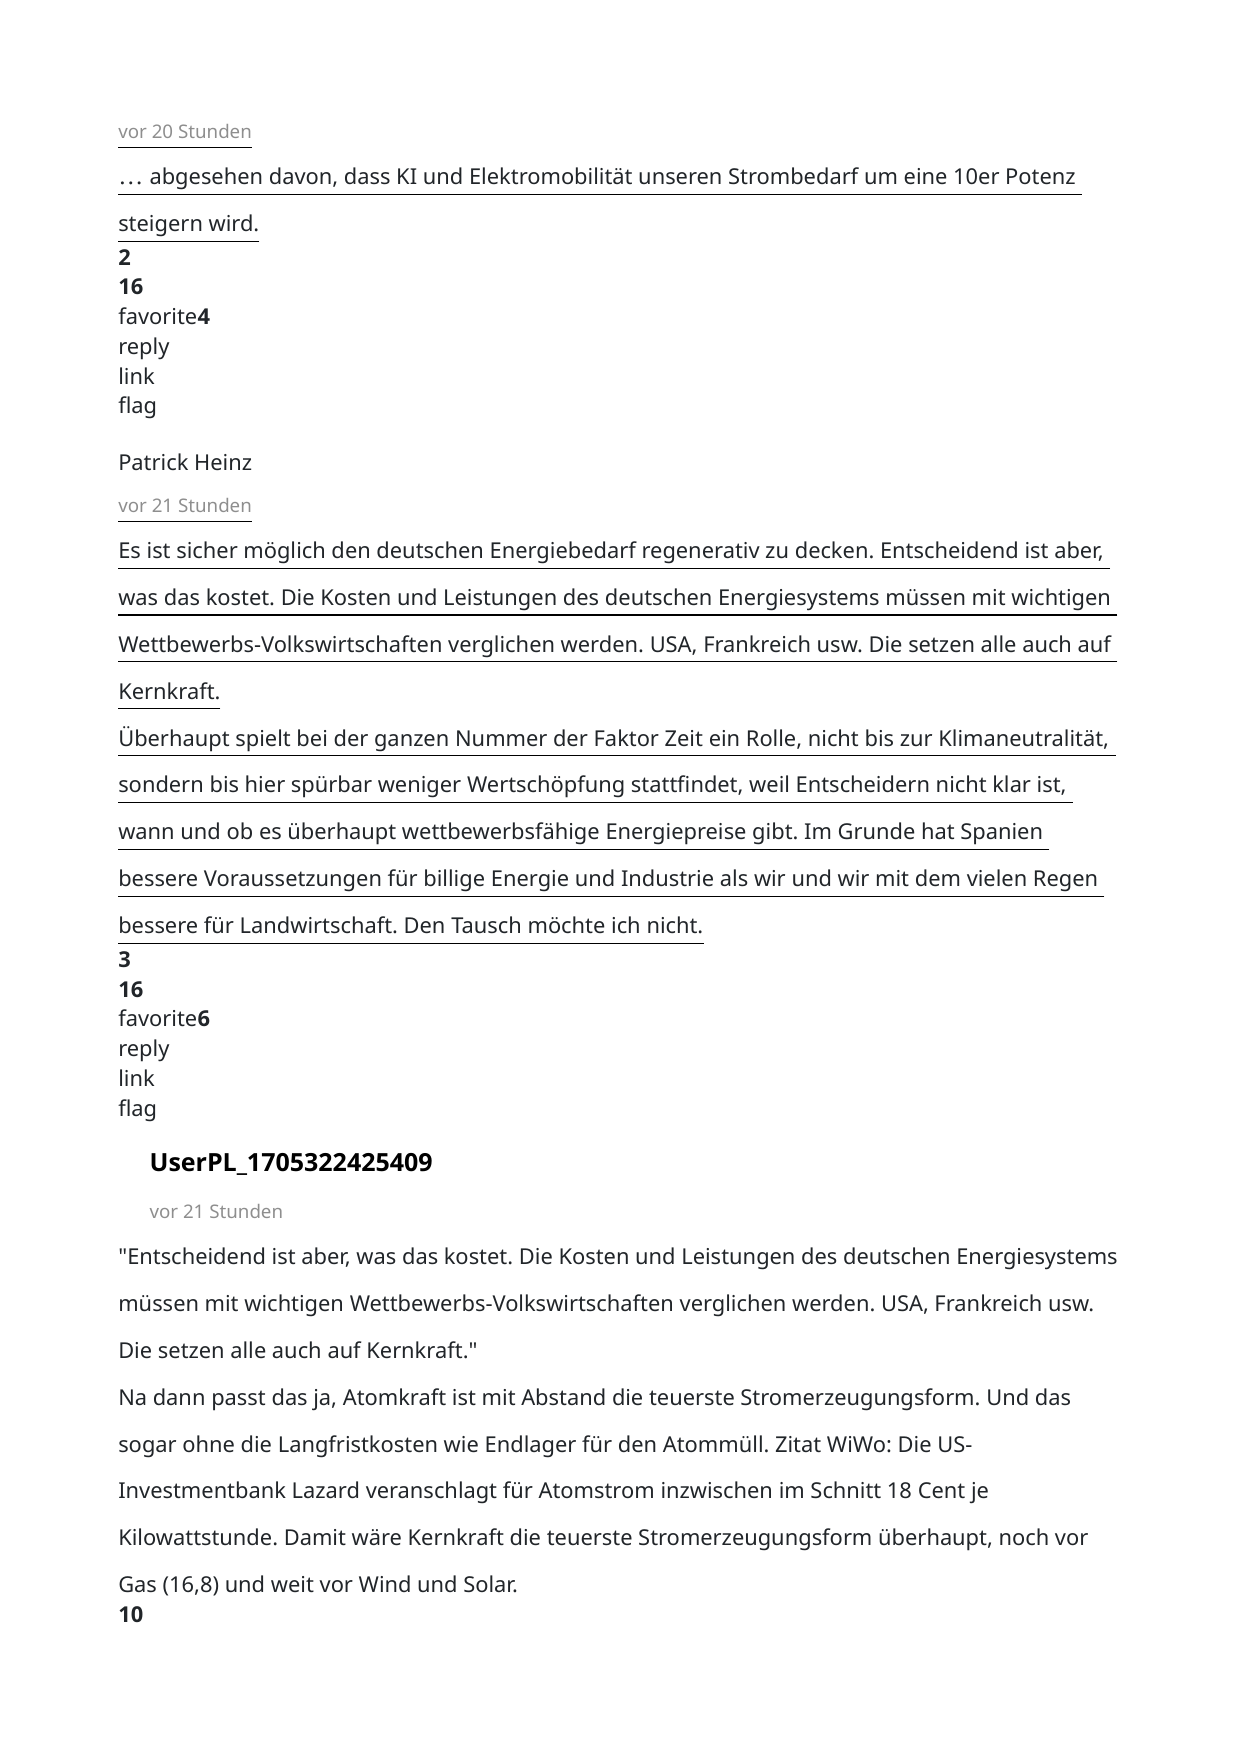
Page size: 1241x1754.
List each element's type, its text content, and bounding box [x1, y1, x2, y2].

text … abgesehen davon, dass KI und Elektromobilität unseren Strombedarf um eine 10er Potenz steigern wird. [118, 148, 1122, 242]
text favorite6 [118, 1003, 1122, 1033]
text Patrick Heinz [118, 436, 1114, 477]
text favorite4 [118, 301, 1122, 331]
text vor 20 Stunden [118, 118, 1122, 148]
text "Entscheidend ist aber, was das kostet. Die Kosten und Leistungen des deutschen Energiesystems müssen mit wichtigen Wettbewerbs-Volkswirtschaften verglichen werden. USA, Frankreich usw. Die setzen alle auch auf Kernkraft." Na dann passt das ja, Atomkraft ist mit Abstand die teuerste Stromerzeugungsform. Und das sogar ohne die Langfristkosten wie Endlager für den Atommüll. Zitat WiWo: Die US-Investmentbank Lazard veranschlagt für Atomstrom inzwischen im Schnitt 18 Cent je Kilowattstunde. Damit wäre Kernkraft die teuerste Stromerzeugungsform überhaupt, noch vor Gas (16,8) und weit vor Wind und Solar. [118, 1224, 1122, 1599]
text 3 [118, 944, 1122, 973]
text vor 21 Stunden [149, 1194, 1122, 1224]
text 10 [118, 1599, 1122, 1629]
text reply [118, 1033, 1122, 1063]
text 2 [118, 242, 1122, 271]
text reply [118, 331, 1122, 361]
text link [118, 361, 1122, 391]
text link [118, 1063, 1122, 1093]
text 16 [118, 271, 1122, 301]
text 16 [118, 973, 1122, 1003]
text vor 21 Stunden [118, 492, 1122, 522]
text flag [118, 1093, 1122, 1122]
text flag [118, 391, 1122, 420]
text UserPL_1705322425409 [149, 1138, 1114, 1179]
text Es ist sicher möglich den deutschen Energiebedarf regenerativ zu decken. Entscheidend ist aber, was das kostet. Die Kosten und Leistungen des deutschen Energiesystems müssen mit wichtigen Wettbewerbs-Volkswirtschaften verglichen werden. USA, Frankreich usw. Die setzen alle auch auf Kernkraft. Überhaupt spielt bei der ganzen Nummer der Faktor Zeit ein Rolle, nicht bis zur Klimaneutralität, sondern bis hier spürbar weniger Wertschöpfung stattfindet, weil Entscheidern nicht klar ist, wann und ob es überhaupt wettbewerbsfähige Energiepreise gibt. Im Grunde hat Spanien bessere Voraussetzungen für billige Energie und Industrie als wir und wir mit dem vielen Regen bessere für Landwirtschaft. Den Tausch möchte ich nicht. [118, 522, 1122, 944]
